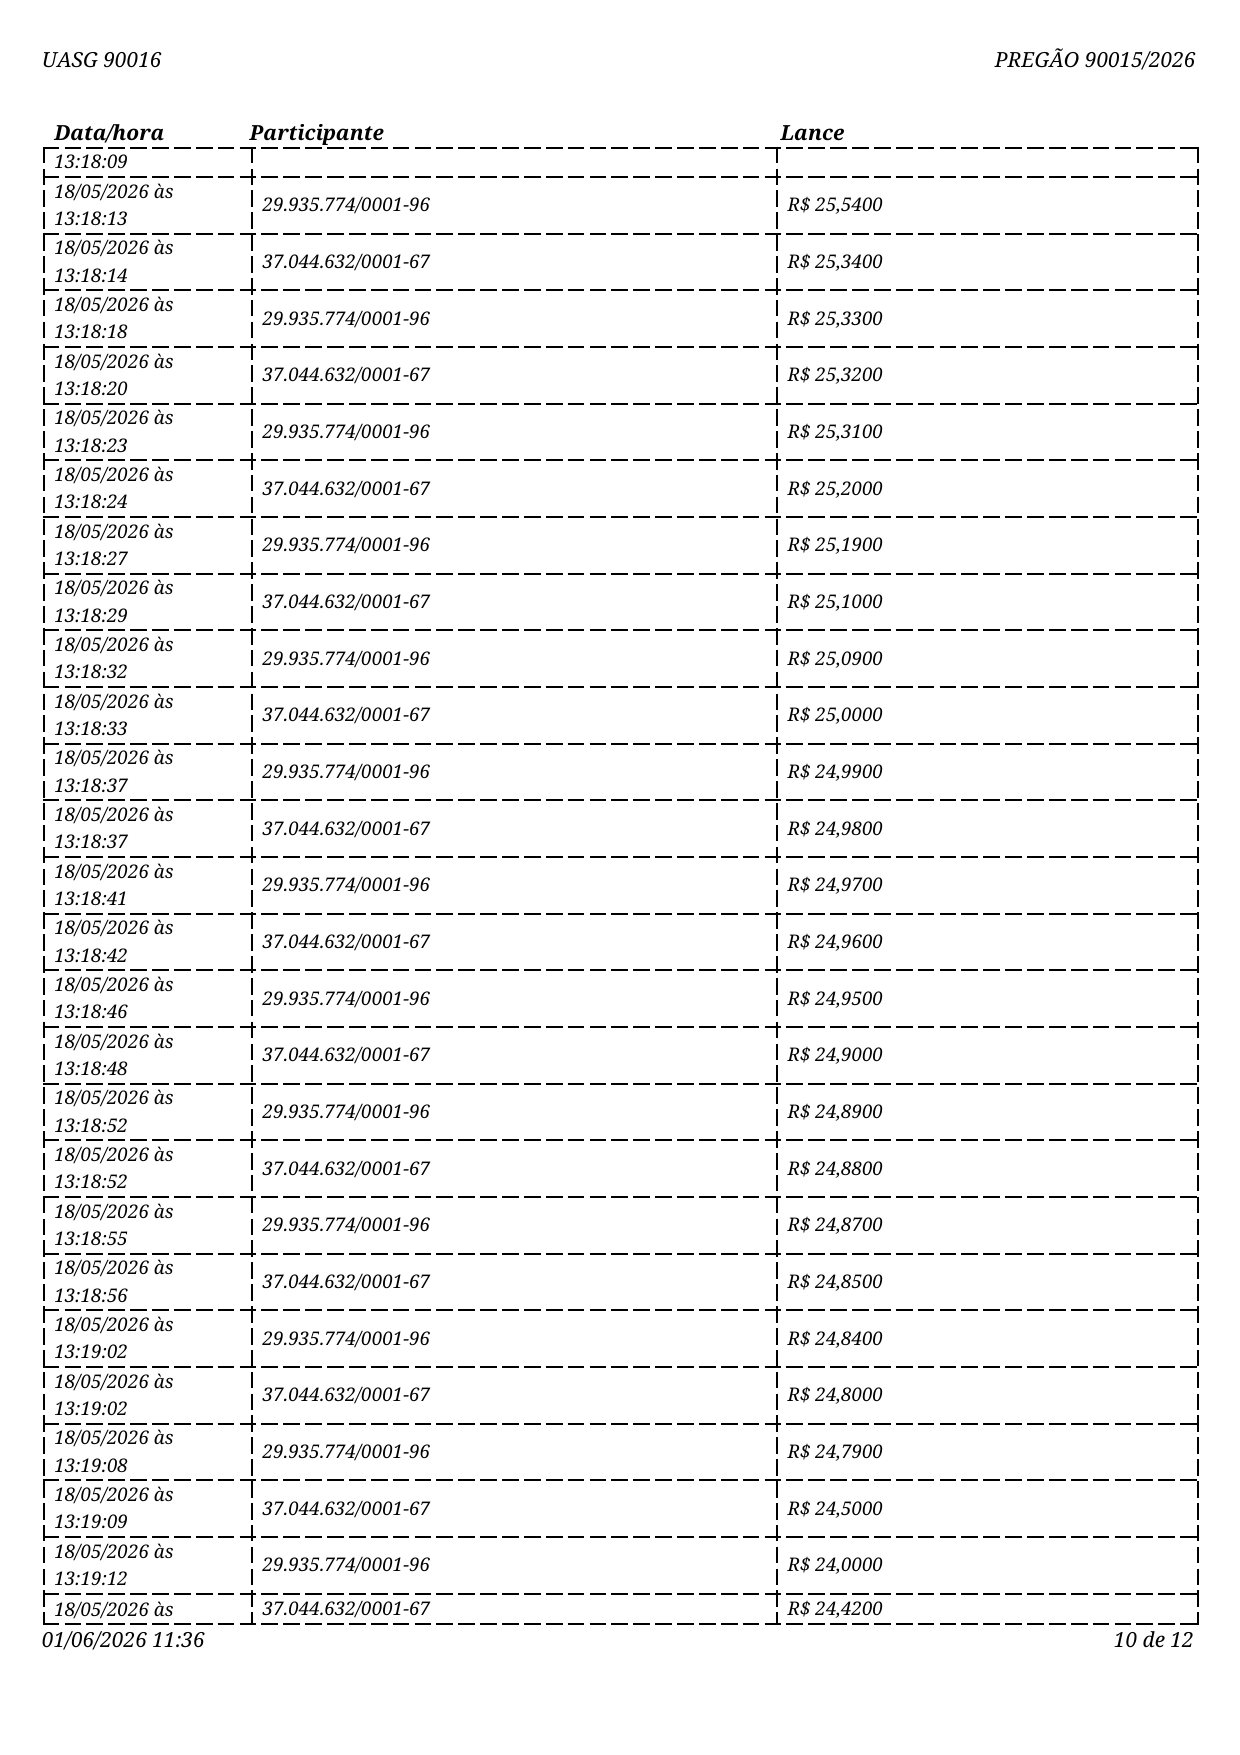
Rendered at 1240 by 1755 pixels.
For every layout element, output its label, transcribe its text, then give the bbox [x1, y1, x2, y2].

table_cell 18/05/2026 às 13:18:52 [44, 1139, 252, 1196]
table_cell 29.935.774/0001-96 [252, 1309, 777, 1366]
table_cell 37.044.632/0001-67 [252, 1366, 777, 1423]
table_cell R$ 24,0000 [777, 1536, 1198, 1593]
table_cell R$ 24,5000 [777, 1479, 1198, 1536]
table_cell R$ 25,0900 [777, 629, 1198, 686]
table_cell 18/05/2026 às 13:18:46 [44, 969, 252, 1026]
table_cell 18/05/2026 às 13:18:32 [44, 629, 252, 686]
table_cell 37.044.632/0001-67 [252, 913, 777, 969]
table_cell 18/05/2026 às 13:18:27 [44, 516, 252, 573]
table_cell 29.935.774/0001-96 [252, 1536, 777, 1593]
table_cell 29.935.774/0001-96 [252, 743, 777, 799]
table_cell 18/05/2026 às 13:19:09 [44, 1479, 252, 1536]
table_cell 29.935.774/0001-96 [252, 1083, 777, 1139]
table_cell R$ 24,8700 [777, 1196, 1198, 1253]
table_cell 18/05/2026 às 13:18:37 [44, 743, 252, 799]
table_cell R$ 25,1900 [777, 516, 1198, 573]
table_cell 18/05/2026 às 13:18:42 [44, 913, 252, 969]
table_cell R$ 25,3100 [777, 403, 1198, 459]
table_cell R$ 24,9000 [777, 1026, 1198, 1083]
table_cell 29.935.774/0001-96 [252, 629, 777, 686]
table_cell 29.935.774/0001-96 [252, 516, 777, 573]
table_cell 18/05/2026 às 13:18:18 [44, 289, 252, 346]
table_cell 18/05/2026 às 13:18:29 [44, 573, 252, 629]
table_cell R$ 24,4200 [777, 1593, 1198, 1623]
table_cell R$ 25,2000 [777, 459, 1198, 516]
table_cell 18/05/2026 às 13:18:13 [44, 176, 252, 233]
table_cell 37.044.632/0001-67 [252, 459, 777, 516]
table_cell 18/05/2026 às 13:19:12 [44, 1536, 252, 1593]
table_cell 18/05/2026 às 13:18:41 [44, 856, 252, 913]
table_cell 18/05/2026 às 13:19:02 [44, 1366, 252, 1423]
table_cell R$ 25,0000 [777, 686, 1198, 743]
table_cell R$ 24,9600 [777, 913, 1198, 969]
table_cell R$ 24,9900 [777, 743, 1198, 799]
table_cell 18/05/2026 às [44, 1593, 252, 1623]
table_cell 37.044.632/0001-67 [252, 1253, 777, 1309]
table_cell 29.935.774/0001-96 [252, 1196, 777, 1253]
table_cell 18/05/2026 às 13:18:56 [44, 1253, 252, 1309]
table_cell 18/05/2026 às 13:18:23 [44, 403, 252, 459]
table_cell 18/05/2026 às 13:18:37 [44, 799, 252, 856]
table_cell R$ 24,9500 [777, 969, 1198, 1026]
table_cell 37.044.632/0001-67 [252, 1026, 777, 1083]
table_cell R$ 25,3200 [777, 346, 1198, 403]
table_cell 29.935.774/0001-96 [252, 403, 777, 459]
table_cell R$ 24,7900 [777, 1423, 1198, 1479]
table_cell 18/05/2026 às 13:18:20 [44, 346, 252, 403]
table_cell R$ 24,8400 [777, 1309, 1198, 1366]
table_cell 29.935.774/0001-96 [252, 176, 777, 233]
table_cell R$ 25,3400 [777, 233, 1198, 289]
table_cell 37.044.632/0001-67 [252, 233, 777, 289]
table_cell R$ 25,5400 [777, 176, 1198, 233]
table_cell 37.044.632/0001-67 [252, 346, 777, 403]
table_cell R$ 24,9700 [777, 856, 1198, 913]
table_cell 37.044.632/0001-67 [252, 1479, 777, 1536]
table_cell 37.044.632/0001-67 [252, 799, 777, 856]
table_cell R$ 24,9800 [777, 799, 1198, 856]
table_cell 37.044.632/0001-67 [252, 686, 777, 743]
table_cell R$ 24,8000 [777, 1366, 1198, 1423]
table_cell 18/05/2026 às 13:18:33 [44, 686, 252, 743]
table_cell 29.935.774/0001-96 [252, 969, 777, 1026]
table_cell 18/05/2026 às 13:18:14 [44, 233, 252, 289]
table_cell 18/05/2026 às 13:19:02 [44, 1309, 252, 1366]
table_cell R$ 24,8900 [777, 1083, 1198, 1139]
table_cell 29.935.774/0001-96 [252, 289, 777, 346]
table_cell 29.935.774/0001-96 [252, 1423, 777, 1479]
table_cell R$ 24,8800 [777, 1139, 1198, 1196]
table_cell R$ 25,1000 [777, 573, 1198, 629]
table_cell [252, 147, 777, 176]
table_cell R$ 24,8500 [777, 1253, 1198, 1309]
table_cell 29.935.774/0001-96 [252, 856, 777, 913]
table_cell [777, 147, 1198, 176]
table_cell 18/05/2026 às 13:18:48 [44, 1026, 252, 1083]
table_cell 18/05/2026 às 13:18:52 [44, 1083, 252, 1139]
table_cell R$ 25,3300 [777, 289, 1198, 346]
table_cell 18/05/2026 às 13:18:55 [44, 1196, 252, 1253]
table_cell 13:18:09 [44, 147, 252, 176]
table_cell 37.044.632/0001-67 [252, 1139, 777, 1196]
table_cell 37.044.632/0001-67 [252, 1593, 777, 1623]
table_cell 18/05/2026 às 13:19:08 [44, 1423, 252, 1479]
table_cell 18/05/2026 às 13:18:24 [44, 459, 252, 516]
table_cell 37.044.632/0001-67 [252, 573, 777, 629]
